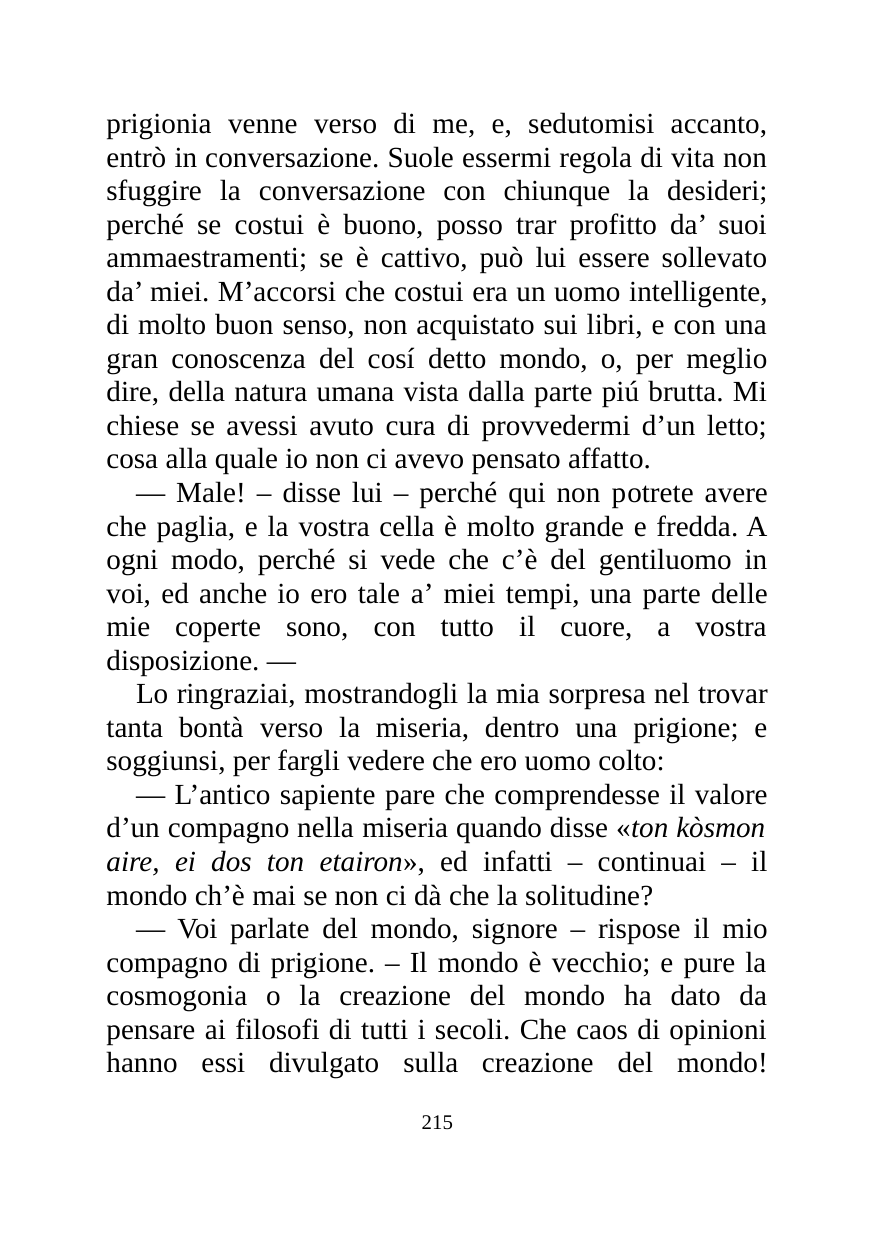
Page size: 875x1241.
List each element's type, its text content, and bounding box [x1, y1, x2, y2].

text — Male! ‒ disse lui ‒ perché qui non potrete avere che paglia, e la vostra cella è molto grande e fredda. A ogni modo, perché si vede che c’è del gentiluomo in voi, ed anche io ero tale a’ miei tempi, una parte delle mie coperte sono, con tutto il cuore, a vostra disposizione. — [106, 475, 768, 676]
text Lo ringraziai, mostrandogli la mia sorpresa nel trovar tanta bontà verso la miseria, dentro una prigione; e soggiunsi, per fargli vedere che ero uomo colto: [106, 676, 768, 777]
text — L’antico sapiente pare che comprendesse il valore d’un compagno nella miseria quando disse «ton kòsmon aire, ei dos ton etairon», ed infatti ‒ continuai ‒ il mondo ch’è mai se non ci dà che la solitudine? [106, 777, 768, 911]
text prigionia venne verso di me, e, sedutomisi accanto, entrò in conversazione. Suole essermi regola di vita non sfuggire la conversazione con chiunque la desideri; perché se costui è buono, posso trar profitto da’ suoi ammaestramenti; se è cattivo, può lui essere sollevato da’ miei. M’accorsi che costui era un uomo intelligente, di molto buon senso, non acquistato sui libri, e con una gran conoscenza del cosí detto mondo, o, per meglio dire, della natura umana vista dalla parte piú brutta. Mi chiese se avessi avuto cura di provvedermi d’un letto; cosa alla quale io non ci avevo pensato affatto. [106, 106, 768, 475]
text — Voi parlate del mondo, signore ‒ rispose il mio compagno di prigione. ‒ Il mondo è vecchio; e pure la cosmogonia o la creazione del mondo ha dato da pensare ai filosofi di tutti i secoli. Che caos di opinioni hanno essi divulgato sulla creazione del mondo! [106, 911, 768, 1079]
